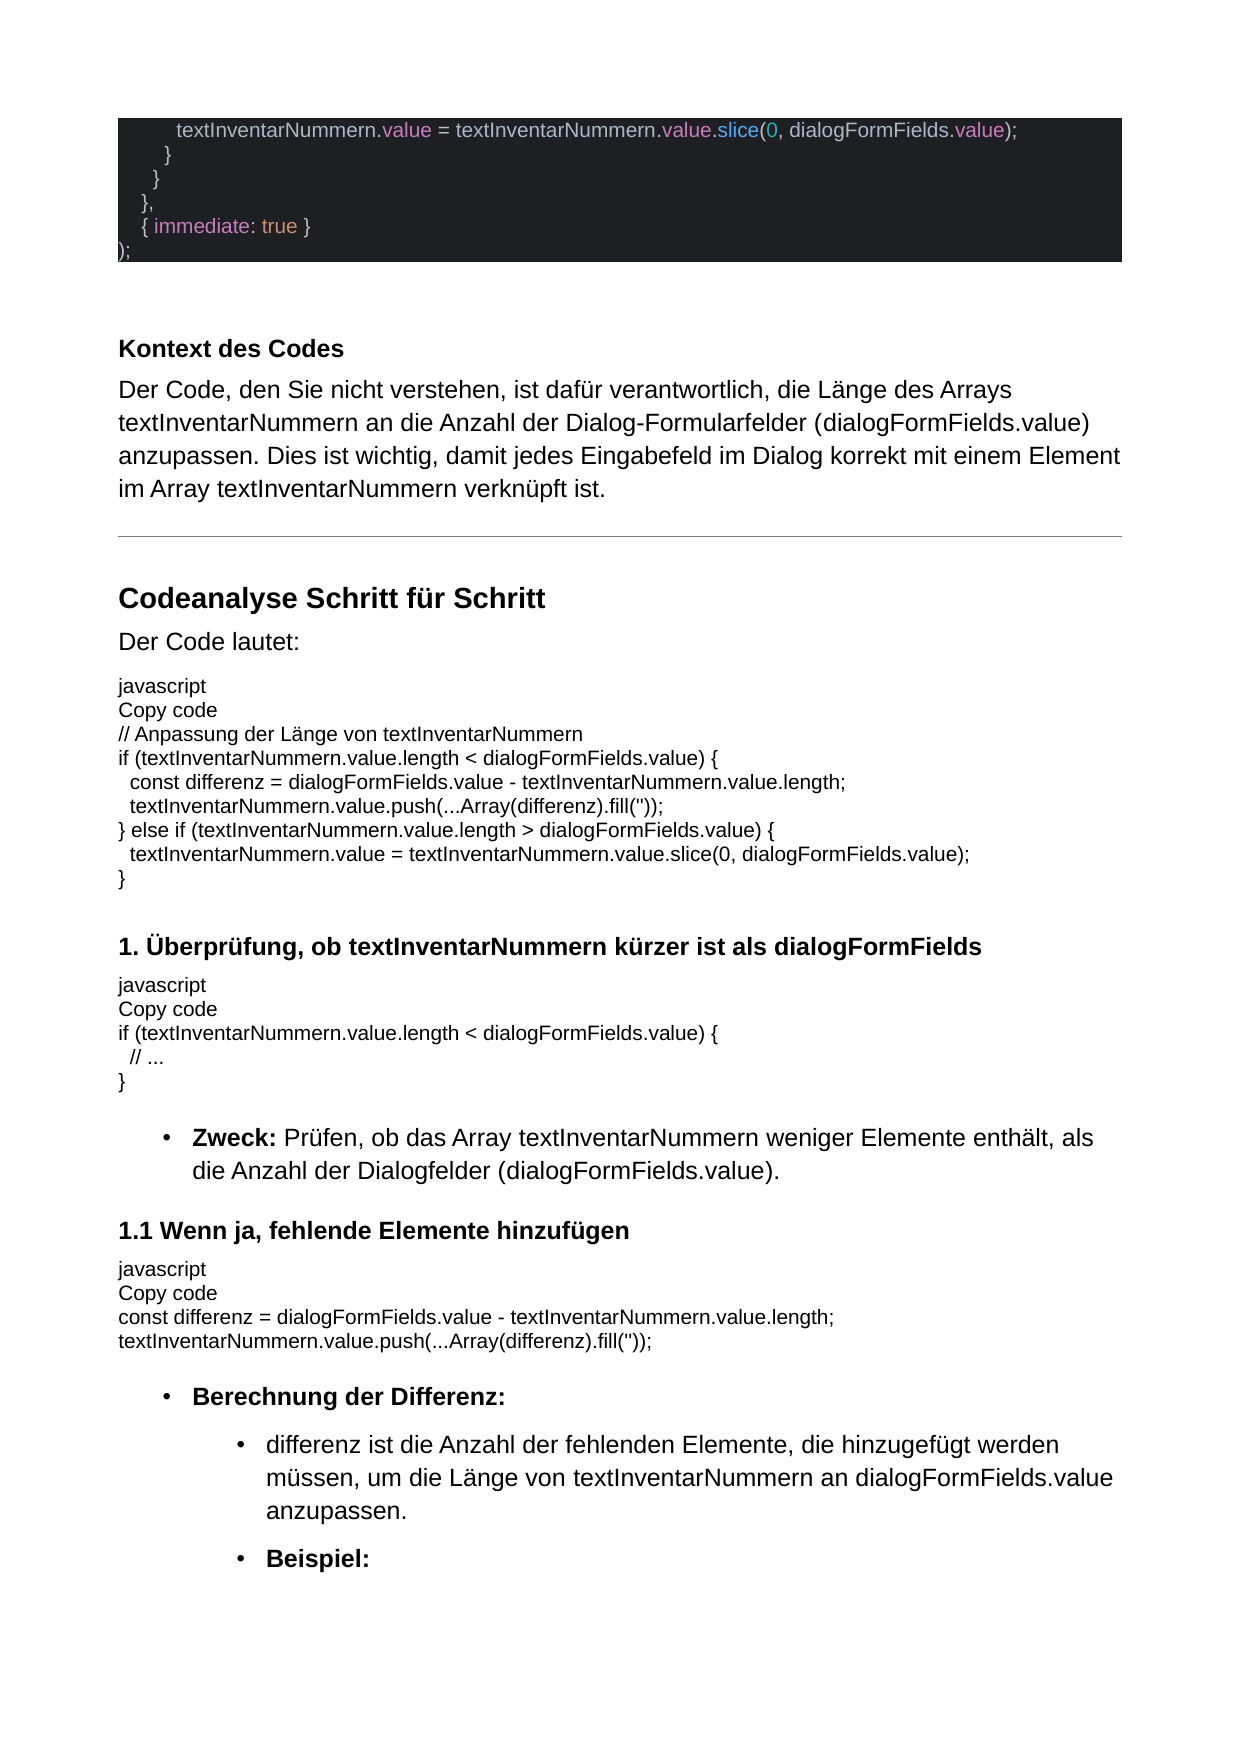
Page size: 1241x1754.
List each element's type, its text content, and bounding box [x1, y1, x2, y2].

text } [118, 1069, 1122, 1093]
text if (textInventarNummern.value.length < dialogFormFields.value) { [118, 746, 1122, 770]
text javascript [118, 1257, 1122, 1281]
text if (textInventarNummern.value.length < dialogFormFields.value) { [118, 1021, 1122, 1045]
subtitle 1.1 Wenn ja, fehlende Elemente hinzufügen [118, 1216, 1122, 1244]
list Zweck: Prüfen, ob das Array textInventarNummern weniger Elemente enthält, als die Anzahl der Dialogfelder (dialogFormFields.value). [162, 1122, 1122, 1184]
list differenz ist die Anzahl der fehlenden Elemente, die hinzugefügt werden müssen, um die Länge von textInventarNummern an dialogFormFields.value anzupassen. [236, 1430, 1122, 1525]
text Copy code [118, 698, 1122, 722]
list Beispiel: [236, 1544, 1122, 1573]
text Der Code lautet: [118, 627, 1122, 656]
text textInventarNummern.value = textInventarNummern.value.slice(0, dialogFormFields.value); } } }, { immediate: true } ); [118, 118, 1122, 262]
text textInventarNummern.value.push(...Array(differenz).fill('')); [118, 794, 1122, 818]
text textInventarNummern.value.push(...Array(differenz).fill('')); [118, 1329, 1122, 1353]
text // Anpassung der Länge von textInventarNummern [118, 722, 1122, 746]
subtitle Codeanalyse Schritt für Schritt [118, 581, 1122, 614]
text // ... [118, 1045, 1122, 1069]
text const differenz = dialogFormFields.value - textInventarNummern.value.length; [118, 770, 1122, 794]
text Der Code, den Sie nicht verstehen, ist dafür verantwortlich, die Länge des Arrays textInventarNummern an die Anzahl der Dialog-Formularfelder (dialogFormFields.value) anzupassen. Dies ist wichtig, damit jedes Eingabefeld im Dialog korrekt mit einem Element im Array textInventarNummern verknüpft ist. [118, 375, 1122, 503]
text Copy code [118, 997, 1122, 1021]
text textInventarNummern.value = textInventarNummern.value.slice(0, dialogFormFields.value); [118, 842, 1122, 866]
text const differenz = dialogFormFields.value - textInventarNummern.value.length; [118, 1305, 1122, 1329]
text javascript [118, 973, 1122, 997]
text javascript [118, 674, 1122, 698]
subtitle 1. Überprüfung, ob textInventarNummern kürzer ist als dialogFormFields [118, 932, 1122, 961]
text } [118, 866, 1122, 890]
list Berechnung der Differenz: [162, 1382, 1122, 1411]
subtitle Kontext des Codes [118, 334, 1122, 363]
text Copy code [118, 1281, 1122, 1305]
text } else if (textInventarNummern.value.length > dialogFormFields.value) { [118, 818, 1122, 842]
